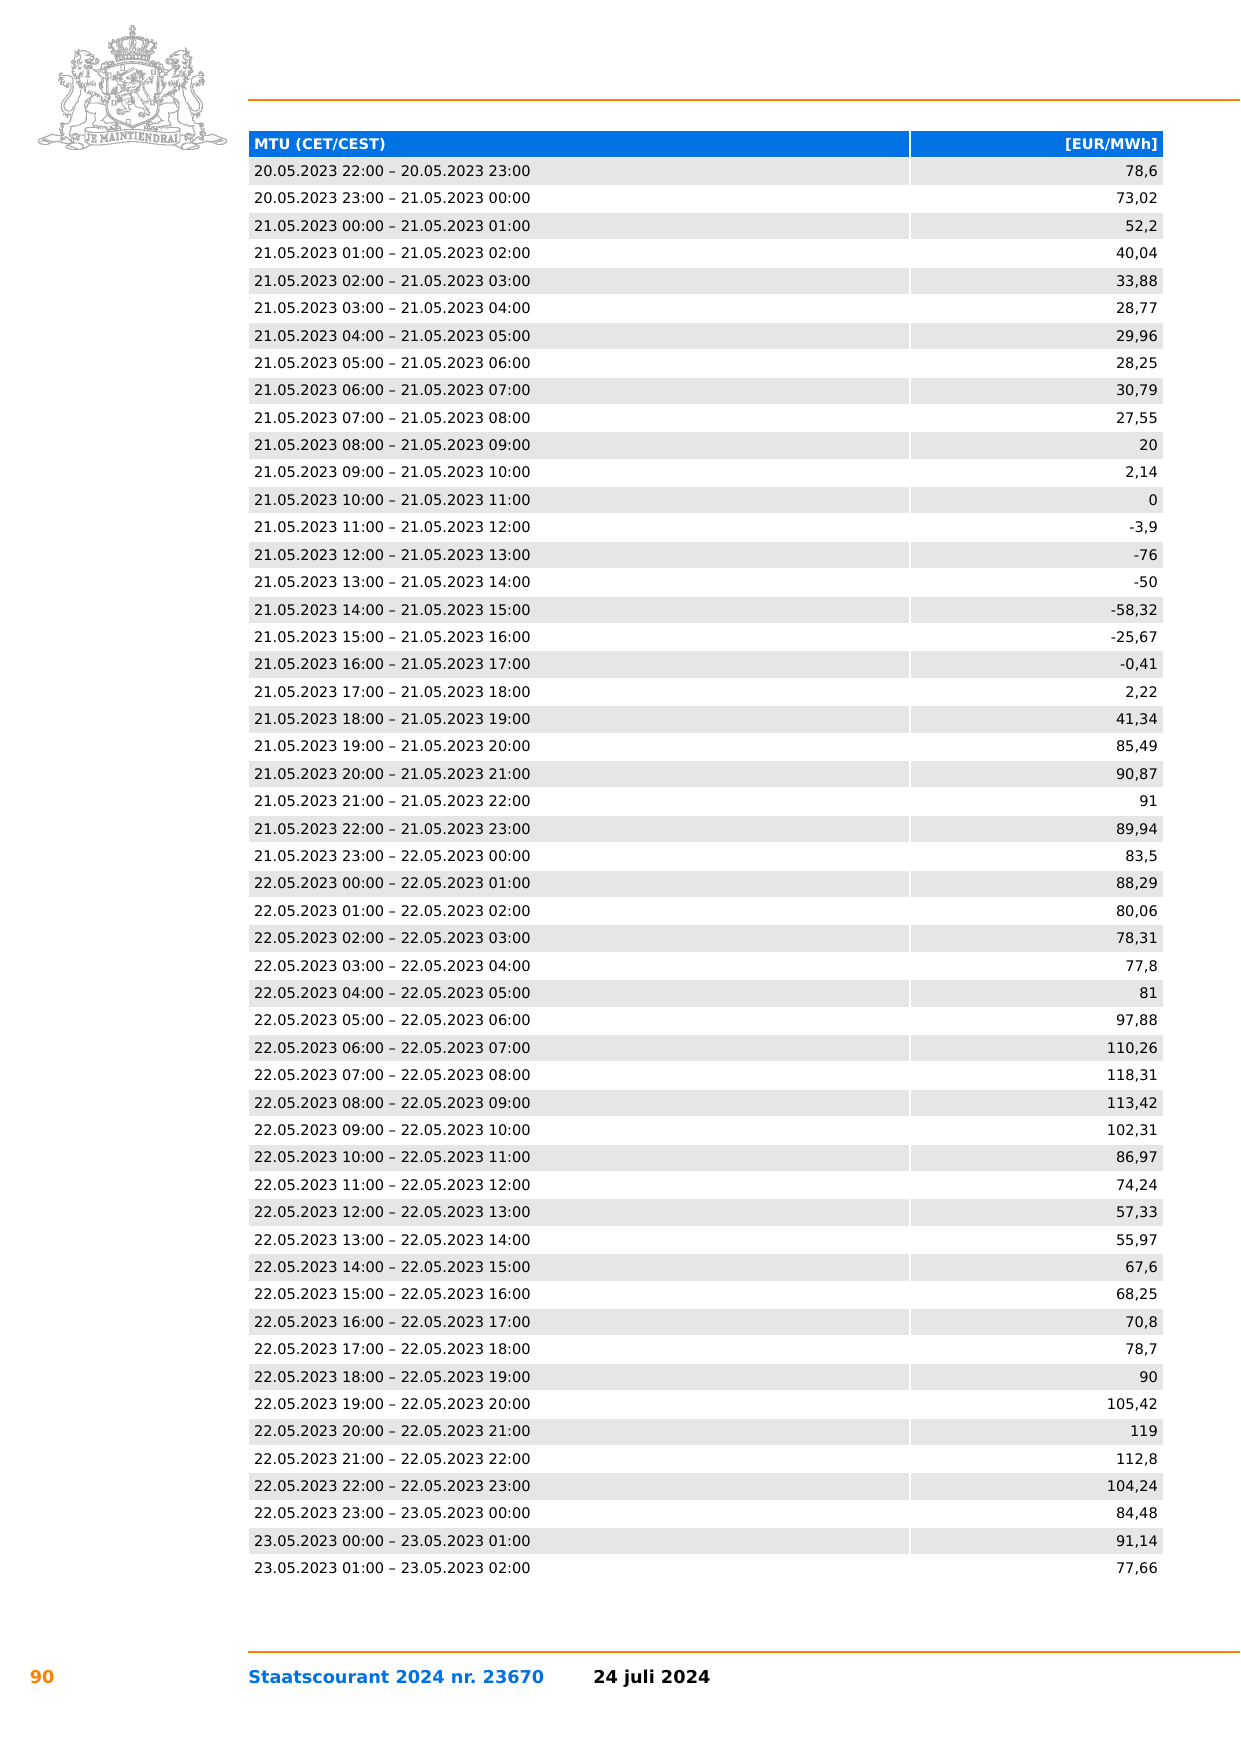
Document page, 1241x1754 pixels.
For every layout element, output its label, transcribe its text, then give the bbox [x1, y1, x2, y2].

table_cell 90,87 [911, 761, 1163, 787]
table_cell 22.05.2023 08:00 – 22.05.2023 09:00 [249, 1090, 909, 1116]
table_cell -0,41 [911, 651, 1163, 678]
table_cell 88,29 [911, 871, 1163, 897]
table_cell 21.05.2023 13:00 – 21.05.2023 14:00 [249, 569, 909, 596]
table_cell 22.05.2023 05:00 – 22.05.2023 06:00 [249, 1008, 909, 1034]
table_cell 22.05.2023 19:00 – 22.05.2023 20:00 [249, 1391, 909, 1417]
table_cell 77,8 [911, 953, 1163, 979]
table_cell 21.05.2023 05:00 – 21.05.2023 06:00 [249, 350, 909, 376]
table_cell 21.05.2023 11:00 – 21.05.2023 12:00 [249, 515, 909, 541]
table_cell 21.05.2023 16:00 – 21.05.2023 17:00 [249, 651, 909, 678]
table_cell 21.05.2023 06:00 – 21.05.2023 07:00 [249, 378, 909, 404]
table_cell 78,7 [911, 1336, 1163, 1363]
table_cell 91 [911, 789, 1163, 815]
table_cell 21.05.2023 15:00 – 21.05.2023 16:00 [249, 624, 909, 650]
table_cell 22.05.2023 03:00 – 22.05.2023 04:00 [249, 953, 909, 979]
table_cell 68,25 [911, 1282, 1163, 1308]
table_cell 81 [911, 980, 1163, 1007]
table_cell 118,31 [911, 1063, 1163, 1089]
table_cell 78,6 [911, 158, 1163, 185]
table_cell 84,48 [911, 1501, 1163, 1527]
table_cell 80,06 [911, 898, 1163, 924]
table_cell 21.05.2023 18:00 – 21.05.2023 19:00 [249, 706, 909, 733]
table_cell 20.05.2023 22:00 – 20.05.2023 23:00 [249, 158, 909, 185]
table_cell 22.05.2023 23:00 – 23.05.2023 00:00 [249, 1501, 909, 1527]
table_cell 28,77 [911, 295, 1163, 322]
table_cell -76 [911, 542, 1163, 568]
table_cell 33,88 [911, 268, 1163, 294]
table_cell 21.05.2023 17:00 – 21.05.2023 18:00 [249, 679, 909, 705]
table_cell 20.05.2023 23:00 – 21.05.2023 00:00 [249, 186, 909, 212]
table_cell 86,97 [911, 1145, 1163, 1171]
table_cell 73,02 [911, 186, 1163, 212]
table_cell 22.05.2023 04:00 – 22.05.2023 05:00 [249, 980, 909, 1007]
table_cell 22.05.2023 12:00 – 22.05.2023 13:00 [249, 1199, 909, 1226]
table_cell 89,94 [911, 816, 1163, 842]
table_cell 22.05.2023 06:00 – 22.05.2023 07:00 [249, 1035, 909, 1061]
table_cell 23.05.2023 01:00 – 23.05.2023 02:00 [249, 1556, 909, 1582]
table_cell 22.05.2023 21:00 – 22.05.2023 22:00 [249, 1446, 909, 1472]
table_cell 22.05.2023 13:00 – 22.05.2023 14:00 [249, 1227, 909, 1253]
table_cell 40,04 [911, 241, 1163, 267]
table_cell -58,32 [911, 597, 1163, 623]
table_cell 90 [911, 1364, 1163, 1390]
table_cell 21.05.2023 10:00 – 21.05.2023 11:00 [249, 487, 909, 513]
table_cell 21.05.2023 04:00 – 21.05.2023 05:00 [249, 323, 909, 349]
table_cell 21.05.2023 12:00 – 21.05.2023 13:00 [249, 542, 909, 568]
table_cell 104,24 [911, 1473, 1163, 1500]
table_cell 23.05.2023 00:00 – 23.05.2023 01:00 [249, 1528, 909, 1554]
table_header [EUR/MWh] [911, 131, 1163, 157]
table_cell 67,6 [911, 1254, 1163, 1281]
table_cell 22.05.2023 00:00 – 22.05.2023 01:00 [249, 871, 909, 897]
table_cell 21.05.2023 03:00 – 21.05.2023 04:00 [249, 295, 909, 322]
table_cell 70,8 [911, 1309, 1163, 1335]
table_cell -50 [911, 569, 1163, 596]
table_cell 21.05.2023 08:00 – 21.05.2023 09:00 [249, 432, 909, 459]
table_cell 2,14 [911, 460, 1163, 486]
table_cell 22.05.2023 07:00 – 22.05.2023 08:00 [249, 1063, 909, 1089]
table_cell 57,33 [911, 1199, 1163, 1226]
table_cell 21.05.2023 22:00 – 21.05.2023 23:00 [249, 816, 909, 842]
table_cell 22.05.2023 17:00 – 22.05.2023 18:00 [249, 1336, 909, 1363]
table_cell 22.05.2023 10:00 – 22.05.2023 11:00 [249, 1145, 909, 1171]
table_cell 21.05.2023 21:00 – 21.05.2023 22:00 [249, 789, 909, 815]
table_header MTU (CET/CEST) [249, 131, 909, 157]
table_cell 29,96 [911, 323, 1163, 349]
table_cell 21.05.2023 01:00 – 21.05.2023 02:00 [249, 241, 909, 267]
table_cell 0 [911, 487, 1163, 513]
table_cell 30,79 [911, 378, 1163, 404]
table_cell 22.05.2023 01:00 – 22.05.2023 02:00 [249, 898, 909, 924]
table_cell 2,22 [911, 679, 1163, 705]
table_cell -3,9 [911, 515, 1163, 541]
table_cell 113,42 [911, 1090, 1163, 1116]
table_cell 55,97 [911, 1227, 1163, 1253]
table_cell 22.05.2023 09:00 – 22.05.2023 10:00 [249, 1117, 909, 1143]
table_cell 112,8 [911, 1446, 1163, 1472]
table_cell 83,5 [911, 843, 1163, 869]
table_cell 77,66 [911, 1556, 1163, 1582]
table_cell 21.05.2023 14:00 – 21.05.2023 15:00 [249, 597, 909, 623]
table_cell 91,14 [911, 1528, 1163, 1554]
table_cell 22.05.2023 20:00 – 22.05.2023 21:00 [249, 1419, 909, 1445]
table_cell 22.05.2023 16:00 – 22.05.2023 17:00 [249, 1309, 909, 1335]
table_cell 28,25 [911, 350, 1163, 376]
table_cell 22.05.2023 14:00 – 22.05.2023 15:00 [249, 1254, 909, 1281]
table_cell 119 [911, 1419, 1163, 1445]
table_cell 22.05.2023 15:00 – 22.05.2023 16:00 [249, 1282, 909, 1308]
table_cell 20 [911, 432, 1163, 459]
table_cell 21.05.2023 00:00 – 21.05.2023 01:00 [249, 213, 909, 239]
table_cell 22.05.2023 18:00 – 22.05.2023 19:00 [249, 1364, 909, 1390]
table_cell 78,31 [911, 925, 1163, 952]
table_cell 21.05.2023 02:00 – 21.05.2023 03:00 [249, 268, 909, 294]
table_cell 22.05.2023 02:00 – 22.05.2023 03:00 [249, 925, 909, 952]
table_cell 21.05.2023 19:00 – 21.05.2023 20:00 [249, 734, 909, 760]
table_cell 21.05.2023 07:00 – 21.05.2023 08:00 [249, 405, 909, 431]
table_cell 41,34 [911, 706, 1163, 733]
table_cell 21.05.2023 20:00 – 21.05.2023 21:00 [249, 761, 909, 787]
table_cell 74,24 [911, 1172, 1163, 1198]
table_cell 85,49 [911, 734, 1163, 760]
table_cell 21.05.2023 09:00 – 21.05.2023 10:00 [249, 460, 909, 486]
table_cell 52,2 [911, 213, 1163, 239]
table_cell 102,31 [911, 1117, 1163, 1143]
picture [38, 25, 227, 150]
table_cell 110,26 [911, 1035, 1163, 1061]
table_cell 97,88 [911, 1008, 1163, 1034]
table_cell -25,67 [911, 624, 1163, 650]
table_cell 22.05.2023 11:00 – 22.05.2023 12:00 [249, 1172, 909, 1198]
table_cell 21.05.2023 23:00 – 22.05.2023 00:00 [249, 843, 909, 869]
table_cell 27,55 [911, 405, 1163, 431]
table_cell 22.05.2023 22:00 – 22.05.2023 23:00 [249, 1473, 909, 1500]
table_cell 105,42 [911, 1391, 1163, 1417]
